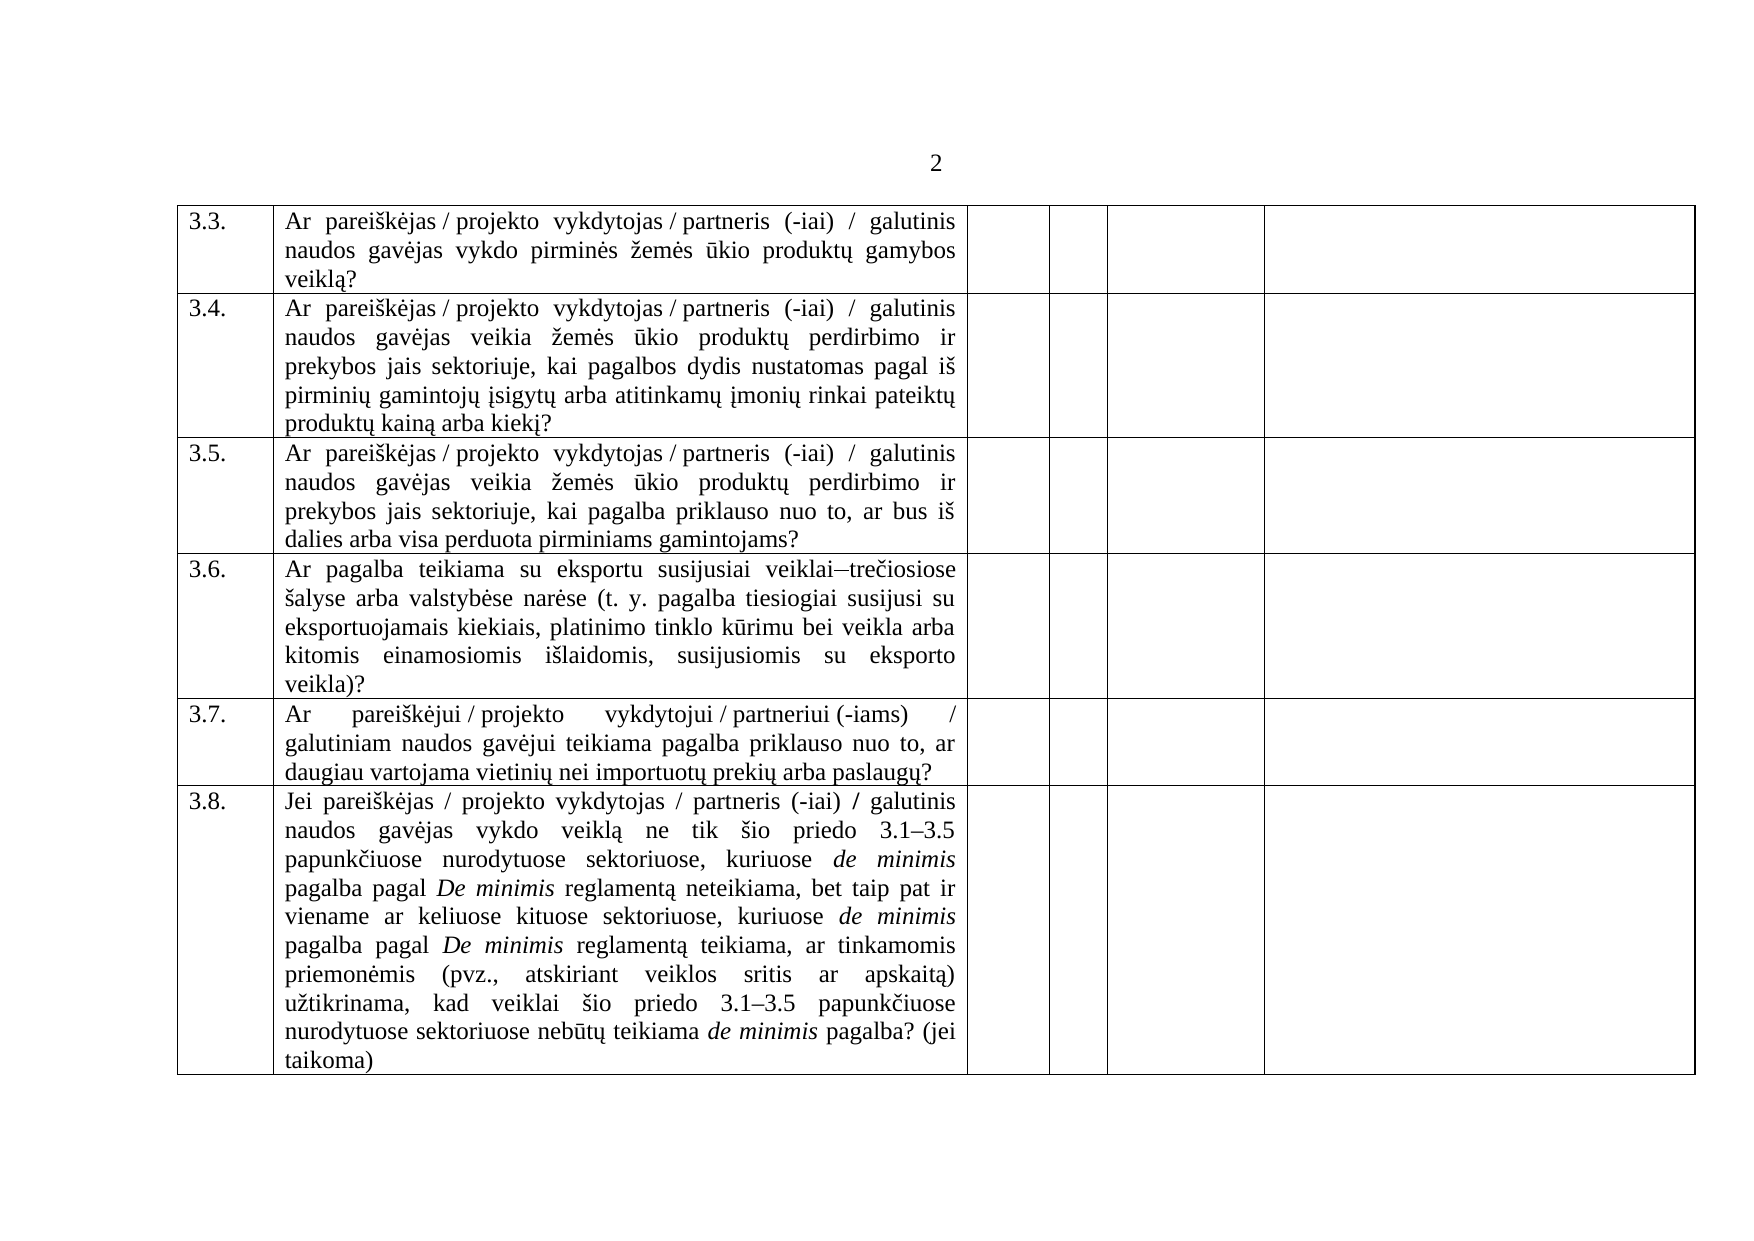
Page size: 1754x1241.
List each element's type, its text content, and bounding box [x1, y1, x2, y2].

table_cell [1265, 294, 1694, 437]
table_cell [1050, 206, 1107, 292]
table_cell [1108, 206, 1264, 292]
table_cell [1050, 699, 1107, 785]
table_cell 3.4. [178, 294, 273, 437]
table_cell [968, 438, 1049, 553]
table_cell Ar pareiškėjas / projekto vykdytojas / partneris (-iai) / galutinis naudos gavėjas veikia žemės ūkio produktų perdirbimo ir prekybos jais sektoriuje, kai pagalba priklauso nuo to, ar bus iš dalies arba visa perduota pirminiams gamintojams? [274, 438, 967, 553]
table_cell 3.8. [178, 786, 273, 1074]
table_cell Jei pareiškėjas / projekto vykdytojas / partneris (-iai) / galutinis naudos gavėjas vykdo veiklą ne tik šio priedo 3.1–3.5 papunkčiuose nurodytuose sektoriuose, kuriuose de minimis pagalba pagal De minimis reglamentą neteikiama, bet taip pat ir viename ar keliuose kituose sektoriuose, kuriuose de minimis pagalba pagal De minimis reglamentą teikiama, ar tinkamomis priemonėmis (pvz., atskiriant veiklos sritis ar apskaitą) užtikrinama, kad veiklai šio priedo 3.1–3.5 papunkčiuose nurodytuose sektoriuose nebūtų teikiama de minimis pagalba? (jei taikoma) [274, 786, 967, 1074]
table_cell Ar pareiškėjas / projekto vykdytojas / partneris (-iai) / galutinis naudos gavėjas vykdo pirminės žemės ūkio produktų gamybos veiklą? [274, 206, 967, 292]
table_cell [1265, 206, 1694, 292]
table_cell 3.5. [178, 438, 273, 553]
table_cell 3.6. [178, 554, 273, 698]
table_cell [968, 294, 1049, 437]
table_cell Ar pagalba teikiama su eksportu susijusiai veiklai trečiosiose šalyse arba valstybėse narėse (t. y. pagalba tiesiogiai susijusi su eksportuojamais kiekiais, platinimo tinklo kūrimu bei veikla arba kitomis einamosiomis išlaidomis, susijusiomis su eksporto veikla)? [274, 554, 967, 698]
table_cell [1265, 786, 1694, 1074]
table_cell [1265, 438, 1694, 553]
table_cell 3.7. [178, 699, 273, 785]
table_cell [1108, 554, 1264, 698]
table_cell Ar pareiškėjui / projekto vykdytojui / partneriui (-iams) / galutiniam naudos gavėjui teikiama pagalba priklauso nuo to, ar daugiau vartojama vietinių nei importuotų prekių arba paslaugų? [274, 699, 967, 785]
table_cell [1050, 786, 1107, 1074]
table_cell [968, 786, 1049, 1074]
table_cell [1108, 699, 1264, 785]
table_cell [1050, 294, 1107, 437]
table_cell [1265, 554, 1694, 698]
table_cell [1050, 438, 1107, 553]
table_cell [1108, 786, 1264, 1074]
table_cell [1050, 554, 1107, 698]
table_cell Ar pareiškėjas / projekto vykdytojas / partneris (-iai) / galutinis naudos gavėjas veikia žemės ūkio produktų perdirbimo ir prekybos jais sektoriuje, kai pagalbos dydis nustatomas pagal iš pirminių gamintojų įsigytų arba atitinkamų įmonių rinkai pateiktų produktų kainą arba kiekį? [274, 294, 967, 437]
table_cell [968, 554, 1049, 698]
table_cell [1265, 699, 1694, 785]
table_cell [1108, 294, 1264, 437]
table_cell [1108, 438, 1264, 553]
table_cell [968, 699, 1049, 785]
table_cell 3.3. [178, 206, 273, 292]
table_cell [968, 206, 1049, 292]
